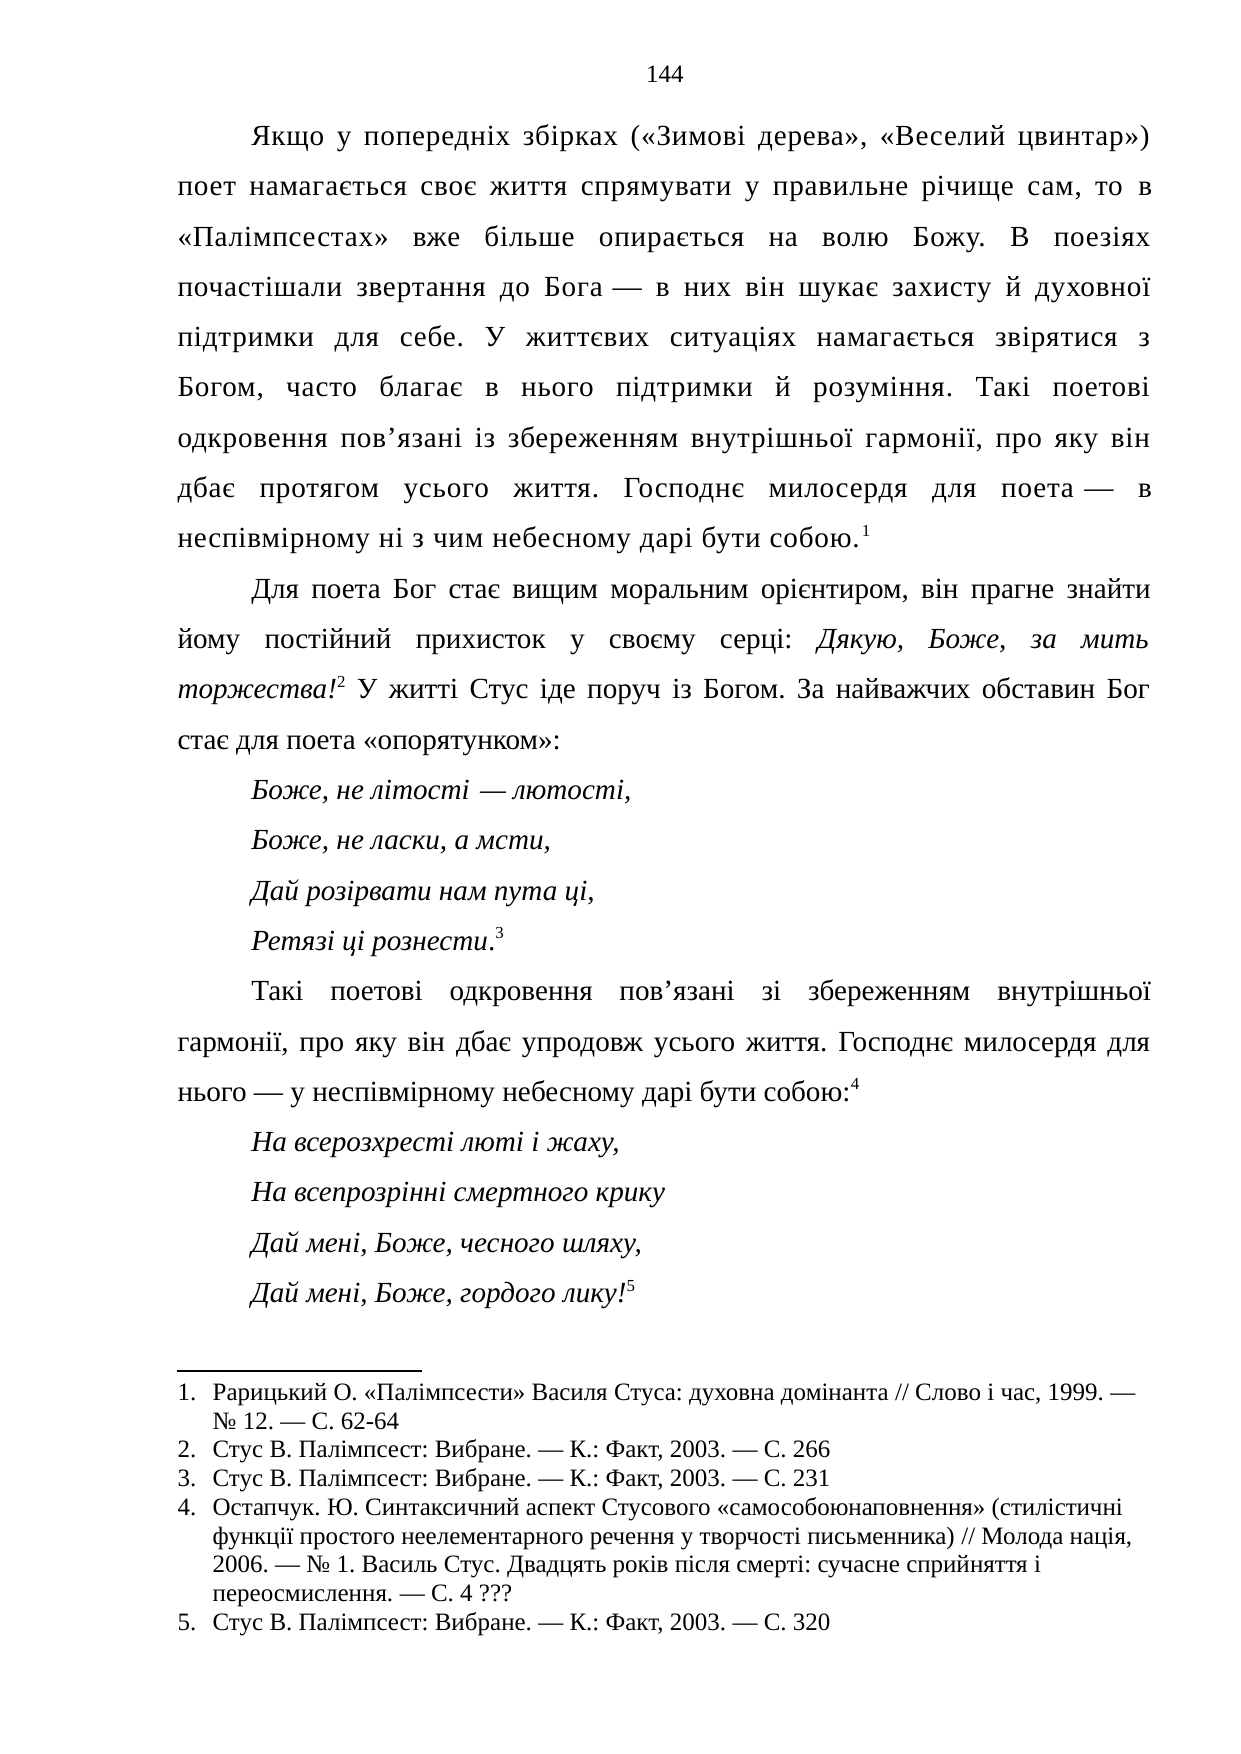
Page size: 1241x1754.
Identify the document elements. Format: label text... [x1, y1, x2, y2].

text Для поета Бог стає вищим моральним орієнтиром, він прагне знайти йому постійний прихисток у своєму серці: Дякую, Боже, за мить торжества! У житті Стус іде поруч із Богом. За найважчих обставин Бог стає для поета «опорятунком»: [177, 571, 1152, 755]
text На всерозхресті люті і жаху, [177, 1124, 1152, 1158]
text Дай мені, Боже, чесного шляху, [177, 1225, 1152, 1258]
text Дай мені, Боже, гордого лику! [177, 1275, 1152, 1309]
text Такі поетові одкровення пов’язані зі збереженням внутрішньої гармонії, про яку він дбає упродовж усього життя. Господнє милосердя для нього — у неспівмірному небесному дарі бути собою: [177, 973, 1152, 1107]
text Стус В. Палімпсест: Вибране. — К.: Факт, 2003. — С. 231 [177, 1463, 1152, 1492]
text Ретязі ці рознести. [177, 923, 1152, 957]
text Стус В. Палімпсест: Вибране. — К.: Факт, 2003. — С. 320 [177, 1607, 1152, 1636]
text Боже, не ласки, а мсти, [177, 822, 1152, 856]
text Остапчук. Ю. Синтаксичний аспект Стусового «самособоюнаповнення» (стилістичні функції простого неелементарного речення у творчості письменника) // Молода нація, 2006. — № 1. Василь Стус. Двадцять років після смерті: сучасне сприйняття і переосмислення. — С. 4 ??? [177, 1492, 1152, 1607]
text Дай розірвати нам пута ці, [177, 873, 1152, 906]
text Стус В. Палімпсест: Вибране. — К.: Факт, 2003. — С. 266 [177, 1434, 1152, 1463]
text Якщо у попередніх збірках («Зимові дерева», «Веселий цвинтар») поет намагається своє життя спрямувати у правильне річище сам, то в «Палімпсестах» вже більше опирається на волю Божу. В поезіях почастішали звертання до Бога — в них він шукає захисту й духовної підтримки для себе. У життєвих ситуаціях намагається звірятися з Богом, часто благає в нього підтримки й розуміння. Такі поетові одкровення пов’язані із збереженням внутрішньої гармонії, про яку він дбає протягом усього життя. Господнє милосердя для поета — в неспівмірному ні з чим небесному дарі бути собою. [177, 118, 1152, 554]
text Рарицький О. «Палімпсести» Василя Стуса: духовна домінанта // Слово і час, 1999. — № 12. — С. 62‑64 [177, 1377, 1152, 1434]
text Боже, не літості — лютості, [177, 772, 1152, 806]
text На всепрозрінні смертного крику [177, 1174, 1152, 1208]
